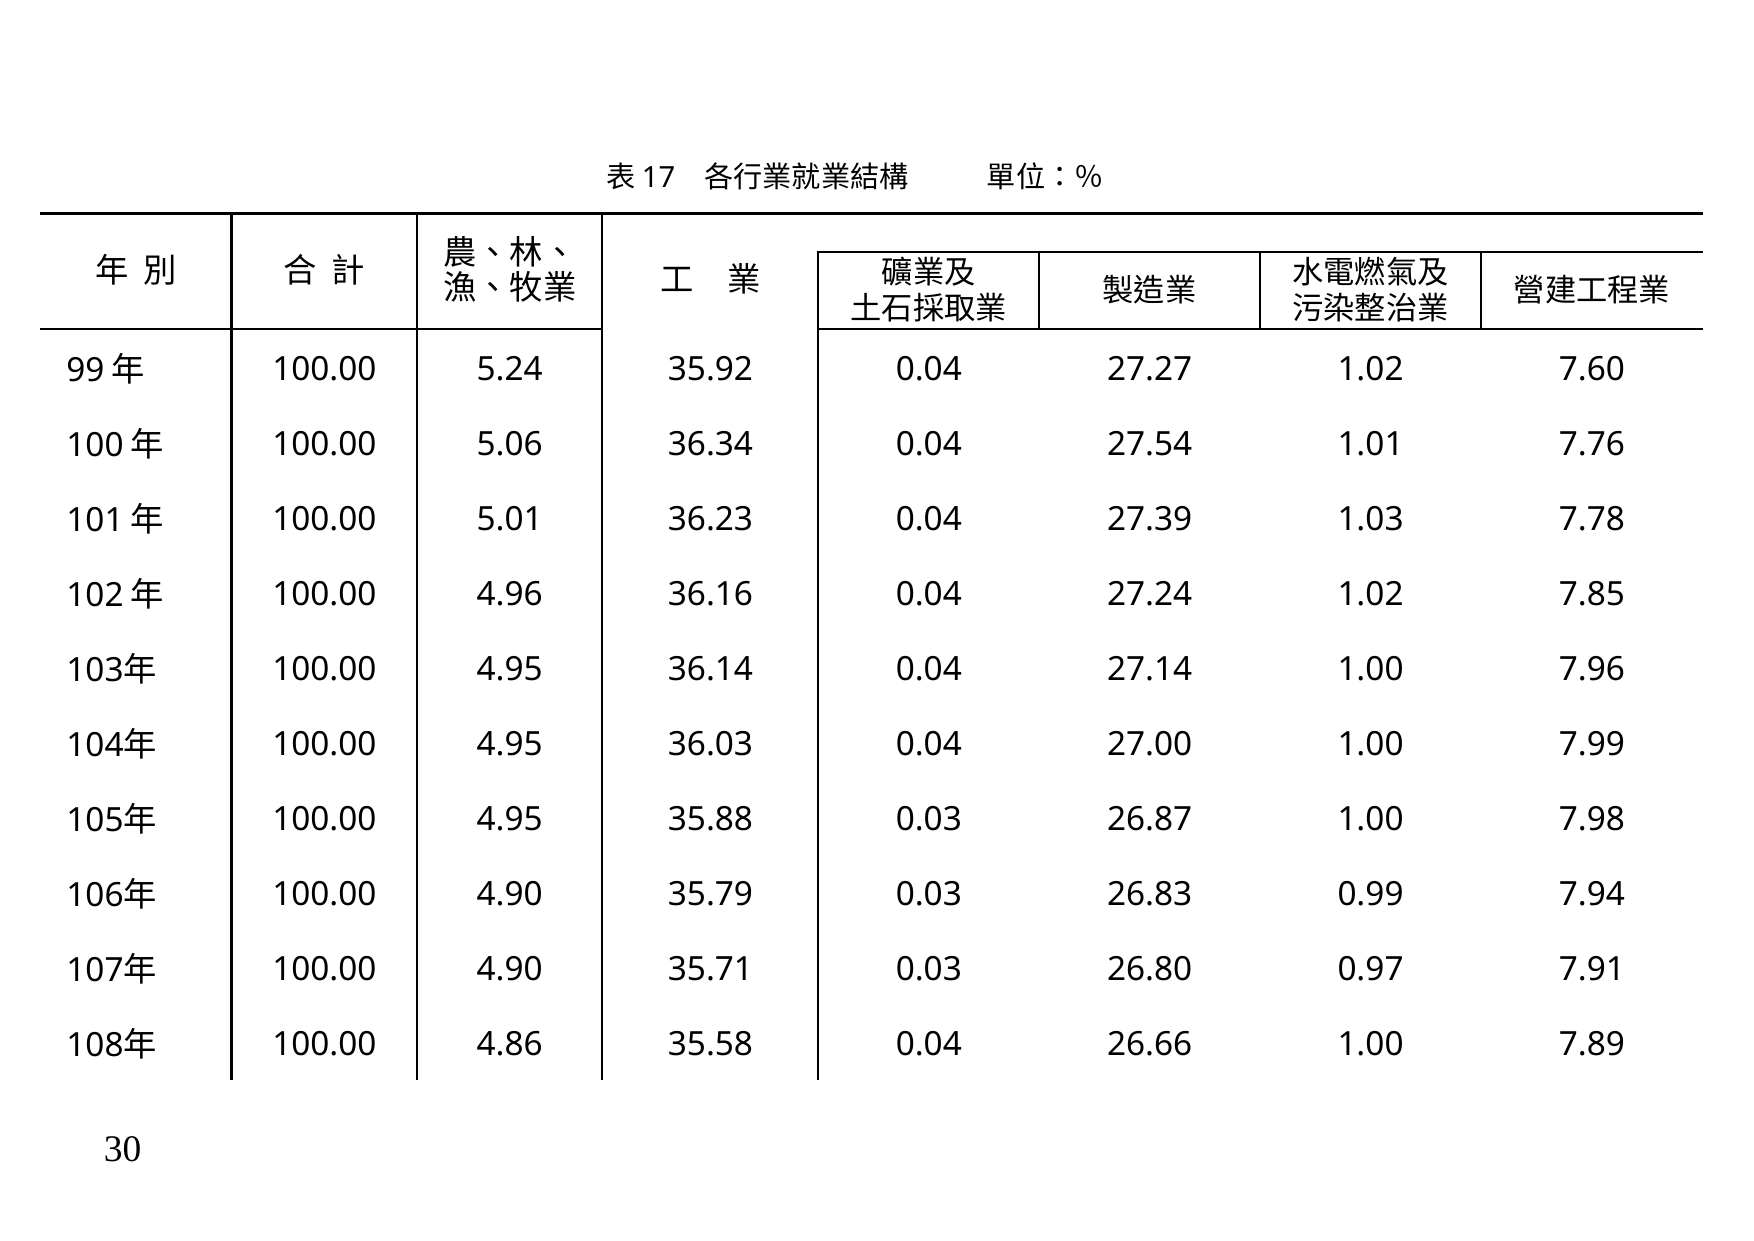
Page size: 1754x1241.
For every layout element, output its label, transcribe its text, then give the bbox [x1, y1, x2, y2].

table_cell 0.04 [819, 330, 1039, 405]
table_cell 1.00 [1260, 780, 1481, 855]
table_cell 36.16 [603, 555, 817, 630]
table_header 農、林、 漁、牧業 [418, 215, 601, 328]
table_cell 4.86 [418, 1005, 601, 1080]
table_cell 7.91 [1481, 930, 1703, 1005]
table_header 工 業 [603, 215, 818, 328]
table_cell 7.89 [1481, 1005, 1703, 1080]
table_cell 4.95 [418, 630, 601, 705]
table_cell 7.60 [1481, 330, 1703, 405]
table_cell 35.88 [603, 780, 817, 855]
table_cell 101年 [40, 480, 230, 555]
table_cell 0.04 [819, 555, 1039, 630]
table_cell 7.76 [1481, 405, 1703, 480]
table_cell 100.00 [233, 855, 416, 930]
table_cell 0.04 [819, 630, 1039, 705]
table_cell 102年 [40, 555, 230, 630]
table_cell 1.00 [1260, 1005, 1481, 1080]
table_cell 100.00 [233, 780, 416, 855]
table_cell 1.02 [1260, 555, 1481, 630]
table_cell 26.80 [1039, 930, 1260, 1005]
table_header 合 計 [233, 215, 416, 328]
table_cell 4.90 [418, 930, 601, 1005]
table_cell 製造業 [1040, 253, 1259, 328]
table_cell 7.99 [1481, 705, 1703, 780]
table_cell 100年 [40, 405, 230, 480]
table_cell 營建工程業 [1482, 253, 1703, 328]
table_cell 103年 [40, 630, 230, 705]
table_cell 4.90 [418, 855, 601, 930]
table_cell 100.00 [233, 480, 416, 555]
table_cell 4.95 [418, 780, 601, 855]
table_cell 0.04 [819, 1005, 1039, 1080]
table_cell 4.95 [418, 705, 601, 780]
table_cell 7.94 [1481, 855, 1703, 930]
table_cell 36.14 [603, 630, 817, 705]
table_cell 26.83 [1039, 855, 1260, 930]
table_cell 5.24 [418, 330, 601, 405]
table_cell 1.00 [1260, 705, 1481, 780]
table_cell 35.92 [603, 328, 817, 405]
table_cell 100.00 [233, 930, 416, 1005]
table_cell 27.24 [1039, 555, 1260, 630]
table_cell 105年 [40, 780, 230, 855]
table_cell 礦業及 土石採取業 [819, 253, 1038, 328]
table_cell 0.99 [1260, 855, 1481, 930]
table_cell 水電燃氣及 污染整治業 [1261, 253, 1480, 328]
table_cell 27.54 [1039, 405, 1260, 480]
table_cell 36.03 [603, 705, 817, 780]
table_cell 35.58 [603, 1005, 817, 1080]
table_cell 36.34 [603, 405, 817, 480]
table_cell 36.23 [603, 480, 817, 555]
table_cell 0.04 [819, 705, 1039, 780]
table_cell 7.85 [1481, 555, 1703, 630]
table_cell 107年 [40, 930, 230, 1005]
table_cell 7.98 [1481, 780, 1703, 855]
table_cell 27.14 [1039, 630, 1260, 705]
table_cell 5.01 [418, 480, 601, 555]
table_cell 35.71 [603, 930, 817, 1005]
table_cell 0.03 [819, 930, 1039, 1005]
table_cell 27.39 [1039, 480, 1260, 555]
table_cell 100.00 [233, 630, 416, 705]
table_cell 100.00 [233, 330, 416, 405]
table_cell 104年 [40, 705, 230, 780]
table_cell 106年 [40, 855, 230, 930]
table_cell 0.03 [819, 855, 1039, 930]
table_cell 27.00 [1039, 705, 1260, 780]
table_cell 1.00 [1260, 630, 1481, 705]
table_cell 0.97 [1260, 930, 1481, 1005]
table_cell 0.04 [819, 480, 1039, 555]
table_cell 1.02 [1260, 330, 1481, 405]
table_cell 7.96 [1481, 630, 1703, 705]
subtitle 表17 各行業就業結構 單位：％ [103, 137, 1639, 212]
table_cell 35.79 [603, 855, 817, 930]
table_header 年 別 [40, 215, 230, 328]
table_cell 26.87 [1039, 780, 1260, 855]
table_cell 108年 [40, 1005, 230, 1080]
table_header [818, 215, 1703, 251]
table_cell 27.27 [1039, 330, 1260, 405]
table_cell 26.66 [1039, 1005, 1260, 1080]
table_cell 99年 [40, 330, 230, 405]
table_cell 100.00 [233, 555, 416, 630]
table_cell 100.00 [233, 405, 416, 480]
table_cell 100.00 [233, 705, 416, 780]
table_cell 0.04 [819, 405, 1039, 480]
table_cell 100.00 [233, 1005, 416, 1080]
table_cell 7.78 [1481, 480, 1703, 555]
table_cell 1.03 [1260, 480, 1481, 555]
table_cell 0.03 [819, 780, 1039, 855]
table_cell 1.01 [1260, 405, 1481, 480]
table_cell 5.06 [418, 405, 601, 480]
table_cell 4.96 [418, 555, 601, 630]
